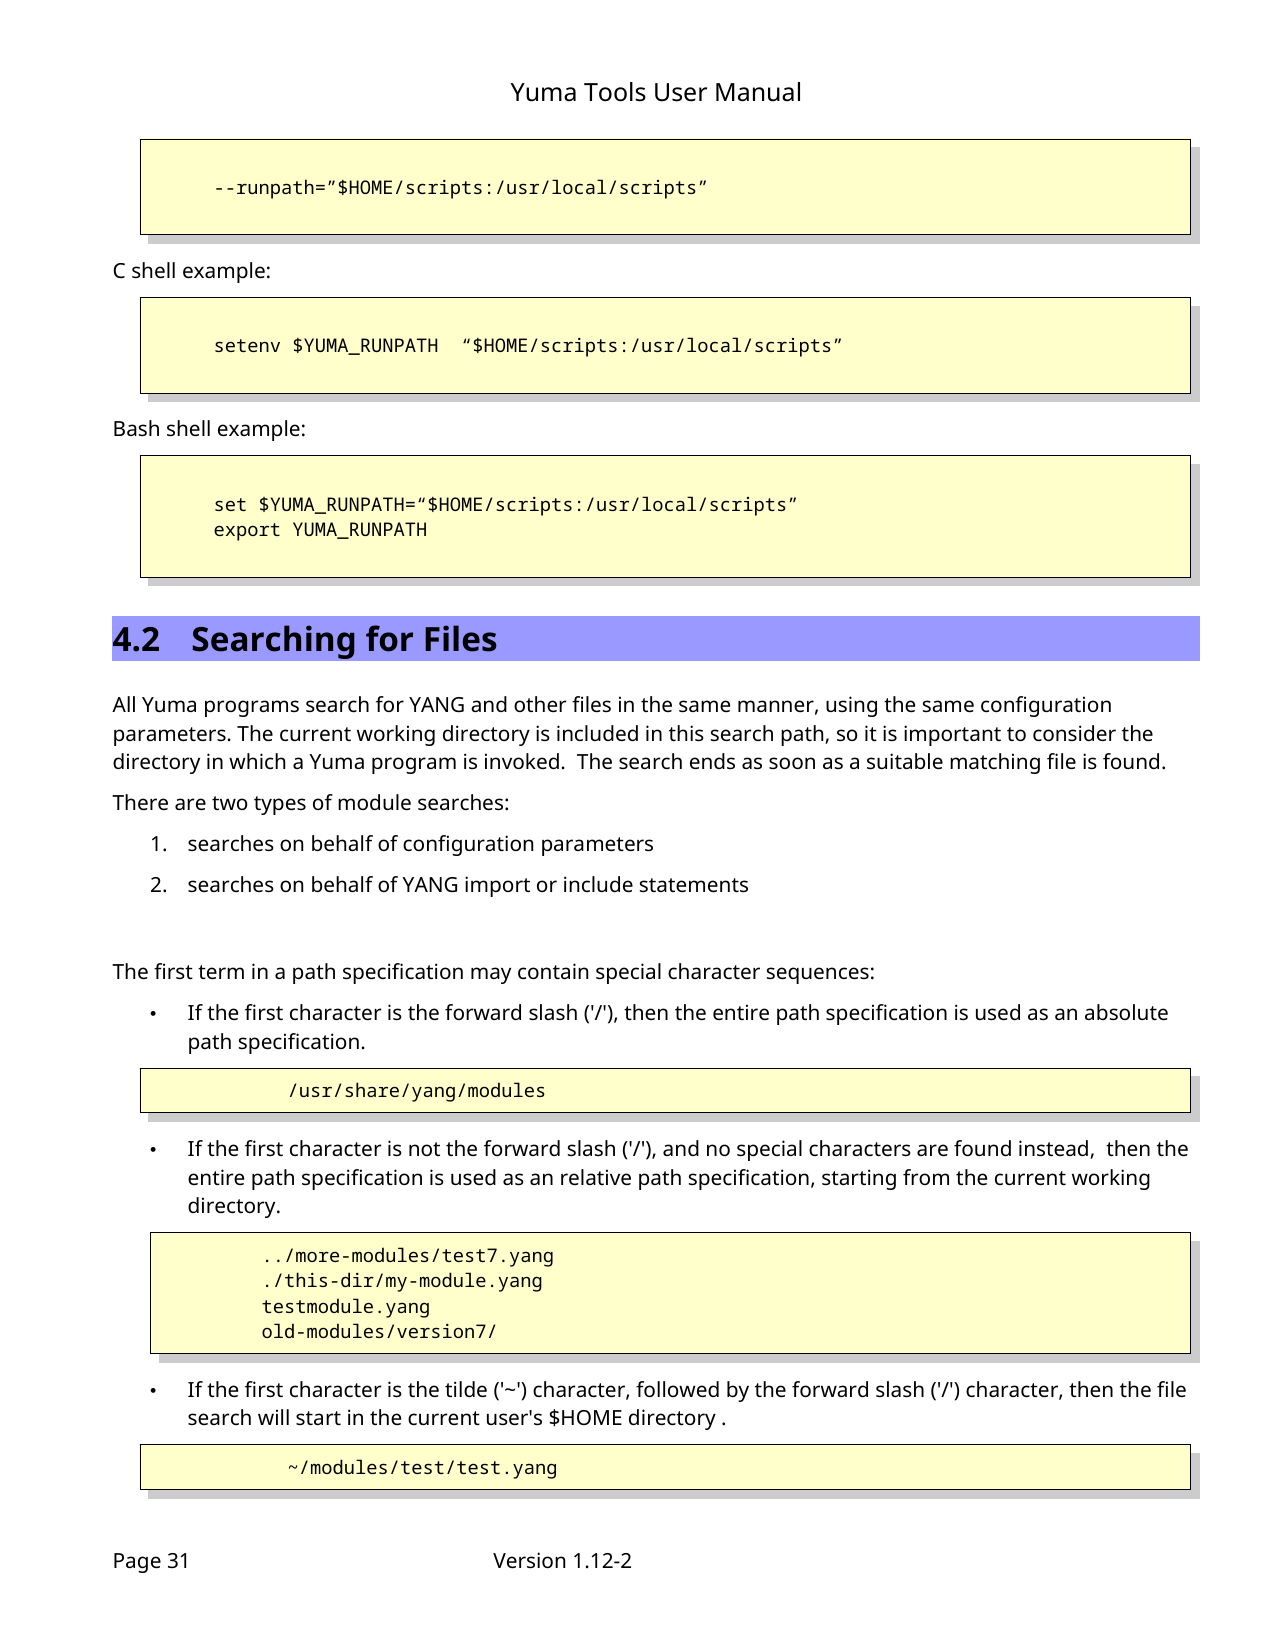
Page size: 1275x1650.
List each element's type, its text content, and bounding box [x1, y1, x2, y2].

text The first term in a path specification may contain special character sequences: [112, 957, 1200, 986]
text All Yuma programs search for YANG and other files in the same manner, using the same configuration parameters. The current working directory is included in this search path, so it is important to consider the directory in which a Yuma program is invoked. The search ends as soon as a suitable matching file is found. [112, 690, 1200, 776]
list If the first character is not the forward slash ('/'), and no special characters are found instead, then the entire path specification is used as an relative path specification, starting from the current working directory. [150, 1134, 1200, 1219]
text setenv $YUMA_RUNPATH “$HOME/scripts:/usr/local/scripts” [141, 298, 1190, 393]
text ~/modules/test/test.yang [141, 1445, 1190, 1489]
text set $YUMA_RUNPATH=“$HOME/scripts:/usr/local/scripts” export YUMA_RUNPATH [141, 456, 1190, 577]
list searches on behalf of YANG import or include statements [150, 870, 1200, 898]
text There are two types of module searches: [112, 788, 1200, 816]
text /usr/share/yang/modules [141, 1069, 1190, 1112]
list searches on behalf of configuration parameters [150, 829, 1200, 857]
list If the first character is the forward slash ('/'), then the entire path specification is used as an absolute path specification. [150, 998, 1200, 1055]
text Bash shell example: [112, 414, 1200, 443]
list If the first character is the tilde ('~') character, followed by the forward slash ('/') character, then the file search will start in the current user's $HOME directory . [150, 1375, 1200, 1432]
text C shell example: [112, 256, 1200, 284]
text --runpath=”$HOME/scripts:/usr/local/scripts” [141, 140, 1190, 234]
subtitle Searching for Files [112, 616, 1200, 661]
list ../more-modules/test7.yang ./this-dir/my-module.yang testmodule.yang old-modules/version7/ [151, 1233, 1190, 1353]
